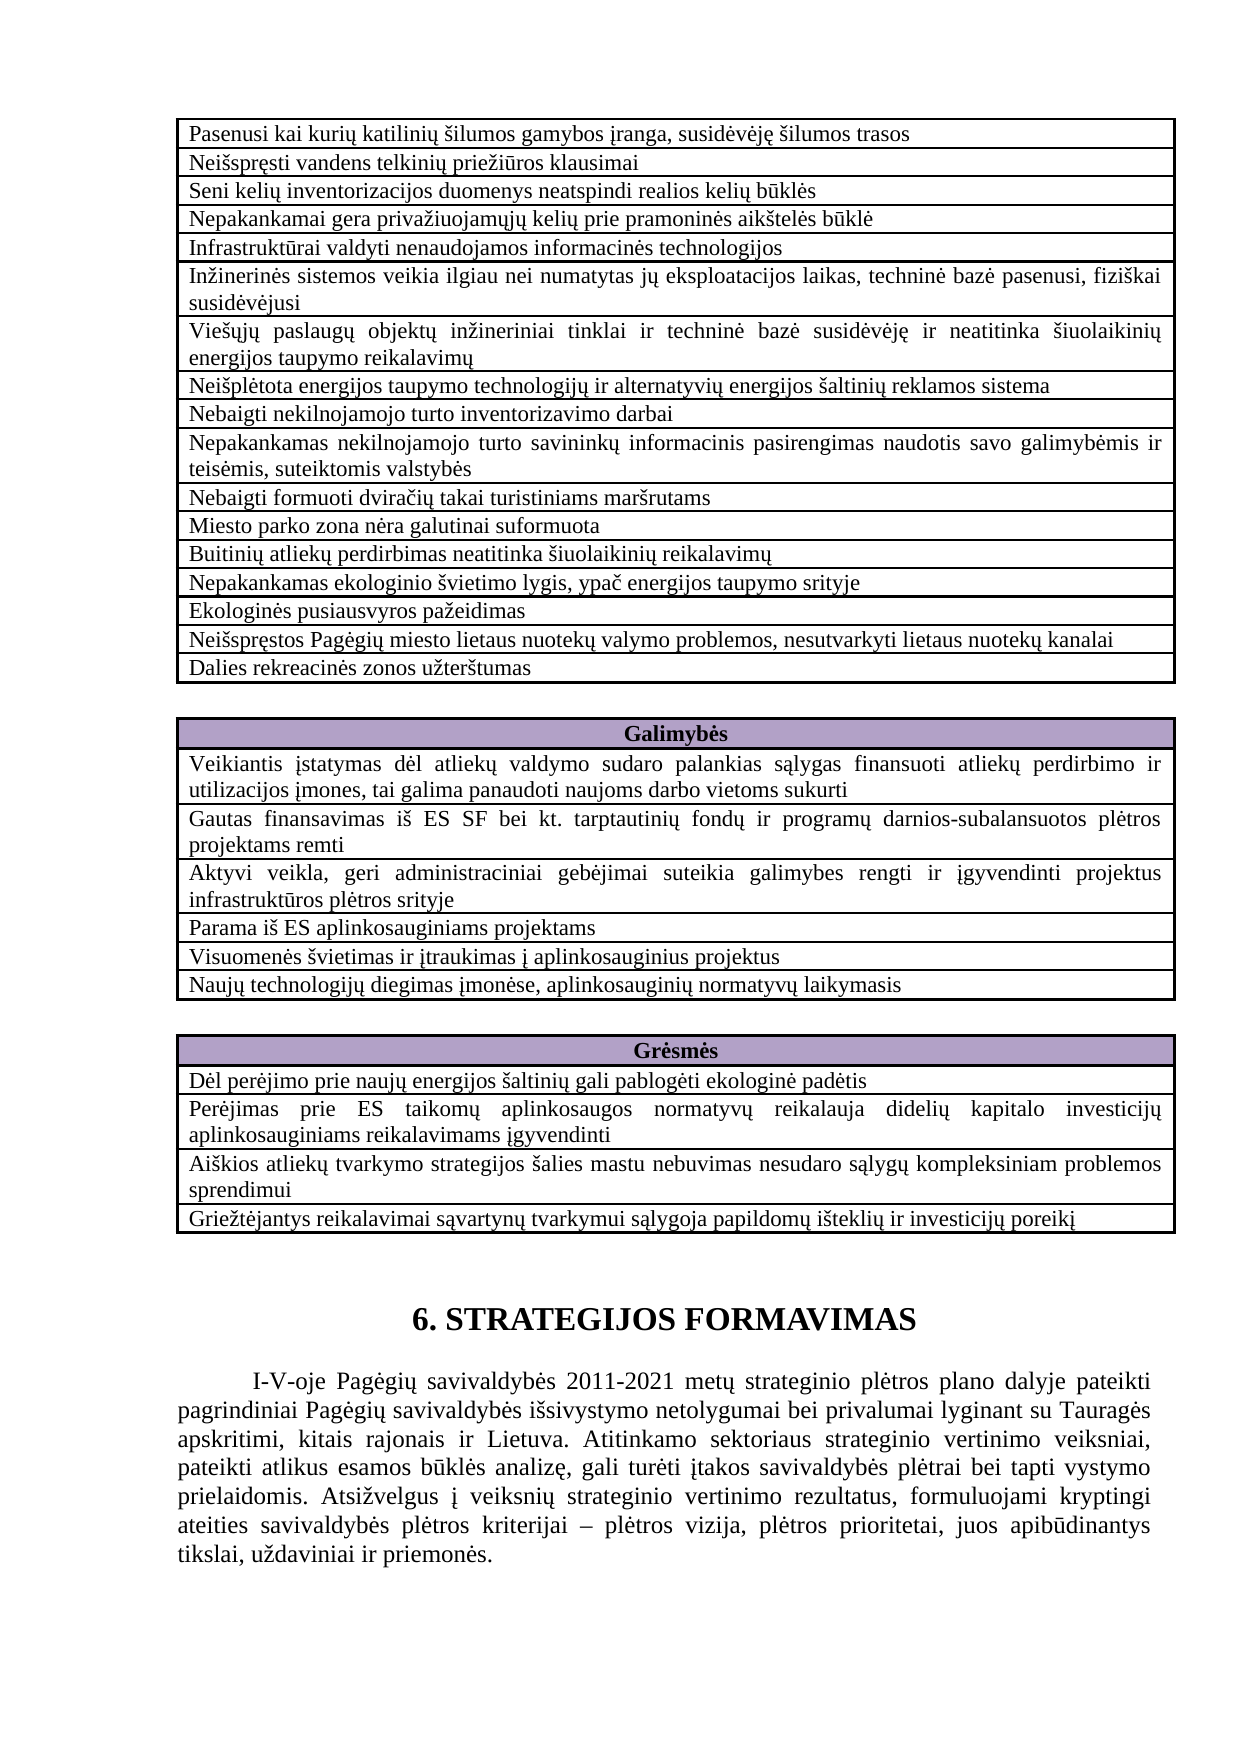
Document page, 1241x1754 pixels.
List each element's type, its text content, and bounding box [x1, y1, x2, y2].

table_cell Veikiantis įstatymas dėl atliekų valdymo sudaro palankias sąlygas finansuoti atliekų perdirbimo ir utilizacijos įmones, tai galima panaudoti naujoms darbo vietoms sukurti [179, 750, 1173, 803]
table_cell Neišspręsti vandens telkinių priežiūros klausimai [179, 149, 1173, 175]
table_cell Nebaigti formuoti dviračių takai turistiniams maršrutams [179, 484, 1173, 510]
table_cell Visuomenės švietimas ir įtraukimas į aplinkosauginius projektus [179, 943, 1173, 969]
table_cell Dėl perėjimo prie naujų energijos šaltinių gali pablogėti ekologinė padėtis [179, 1067, 1173, 1093]
table_cell Inžinerinės sistemos veikia ilgiau nei numatytas jų eksploatacijos laikas, techninė bazė pasenusi, fiziškai susidėvėjusi [179, 263, 1173, 315]
table_cell Ekologinės pusiausvyros pažeidimas [179, 598, 1173, 624]
table_cell Griežtėjantys reikalavimai sąvartynų tvarkymui sąlygoja papildomų išteklių ir investicijų poreikį [179, 1205, 1173, 1231]
table_cell Buitinių atliekų perdirbimas neatitinka šiuolaikinių reikalavimų [179, 541, 1173, 567]
table_header Grėsmės [179, 1037, 1173, 1064]
text I-V-oje Pagėgių savivaldybės 2011-2021 metų strateginio plėtros plano dalyje pateikti pagrindiniai Pagėgių savivaldybės išsivystymo netolygumai bei privalumai lyginant su Tauragės apskritimi, kitais rajonais ir Lietuva. Atitinkamo sektoriaus strateginio vertinimo veiksniai, pateikti atlikus esamos būklės analizę, gali turėti įtakos savivaldybės plėtrai bei tapti vystymo prielaidomis. Atsižvelgus į veiksnių strateginio vertinimo rezultatus, formuluojami kryptingi ateities savivaldybės plėtros kriterijai – plėtros vizija, plėtros prioritetai, juos apibūdinantys tikslai, uždaviniai ir priemonės. [177, 1366, 1152, 1567]
table_cell Nepakankamas nekilnojamojo turto savininkų informacinis pasirengimas naudotis savo galimybėmis ir teisėmis, suteiktomis valstybės [179, 429, 1173, 482]
table_cell Miesto parko zona nėra galutinai suformuota [179, 512, 1173, 538]
text 6. STRATEGIJOS FORMAVIMAS [177, 1299, 1152, 1337]
table_cell Dalies rekreacinės zonos užterštumas [179, 654, 1173, 681]
table_cell Aiškios atliekų tvarkymo strategijos šalies mastu nebuvimas nesudaro sąlygų kompleksiniam problemos sprendimui [179, 1150, 1173, 1203]
table_cell Nepakankamas ekologinio švietimo lygis, ypač energijos taupymo srityje [179, 569, 1173, 595]
table_cell Seni kelių inventorizacijos duomenys neatspindi realios kelių būklės [179, 177, 1173, 203]
table_cell Nepakankamai gera privažiuojamųjų kelių prie pramoninės aikštelės būklė [179, 206, 1173, 232]
table_cell Infrastruktūrai valdyti nenaudojamos informacinės technologijos [179, 234, 1173, 260]
table_cell Perėjimas prie ES taikomų aplinkosaugos normatyvų reikalauja didelių kapitalo investicijų aplinkosauginiams reikalavimams įgyvendinti [179, 1095, 1173, 1148]
table_cell Viešųjų paslaugų objektų inžineriniai tinklai ir techninė bazė susidėvėję ir neatitinka šiuolaikinių energijos taupymo reikalavimų [179, 317, 1173, 370]
table_cell Aktyvi veikla, geri administraciniai gebėjimai suteikia galimybes rengti ir įgyvendinti projektus infrastruktūros plėtros srityje [179, 860, 1173, 912]
table_cell Pasenusi kai kurių katilinių šilumos gamybos įranga, susidėvėję šilumos trasos [179, 120, 1173, 147]
table_cell Parama iš ES aplinkosauginiams projektams [179, 914, 1173, 941]
table_cell Neišspręstos Pagėgių miesto lietaus nuotekų valymo problemos, nesutvarkyti lietaus nuotekų kanalai [179, 626, 1173, 652]
table_cell Naujų technologijų diegimas įmonėse, aplinkosauginių normatyvų laikymasis [179, 971, 1173, 997]
table_cell Nebaigti nekilnojamojo turto inventorizavimo darbai [179, 400, 1173, 427]
table_cell Neišplėtota energijos taupymo technologijų ir alternatyvių energijos šaltinių reklamos sistema [179, 372, 1173, 398]
table_header Galimybės [179, 720, 1173, 747]
table_cell Gautas finansavimas iš ES SF bei kt. tarptautinių fondų ir programų darnios-subalansuotos plėtros projektams remti [179, 805, 1173, 857]
